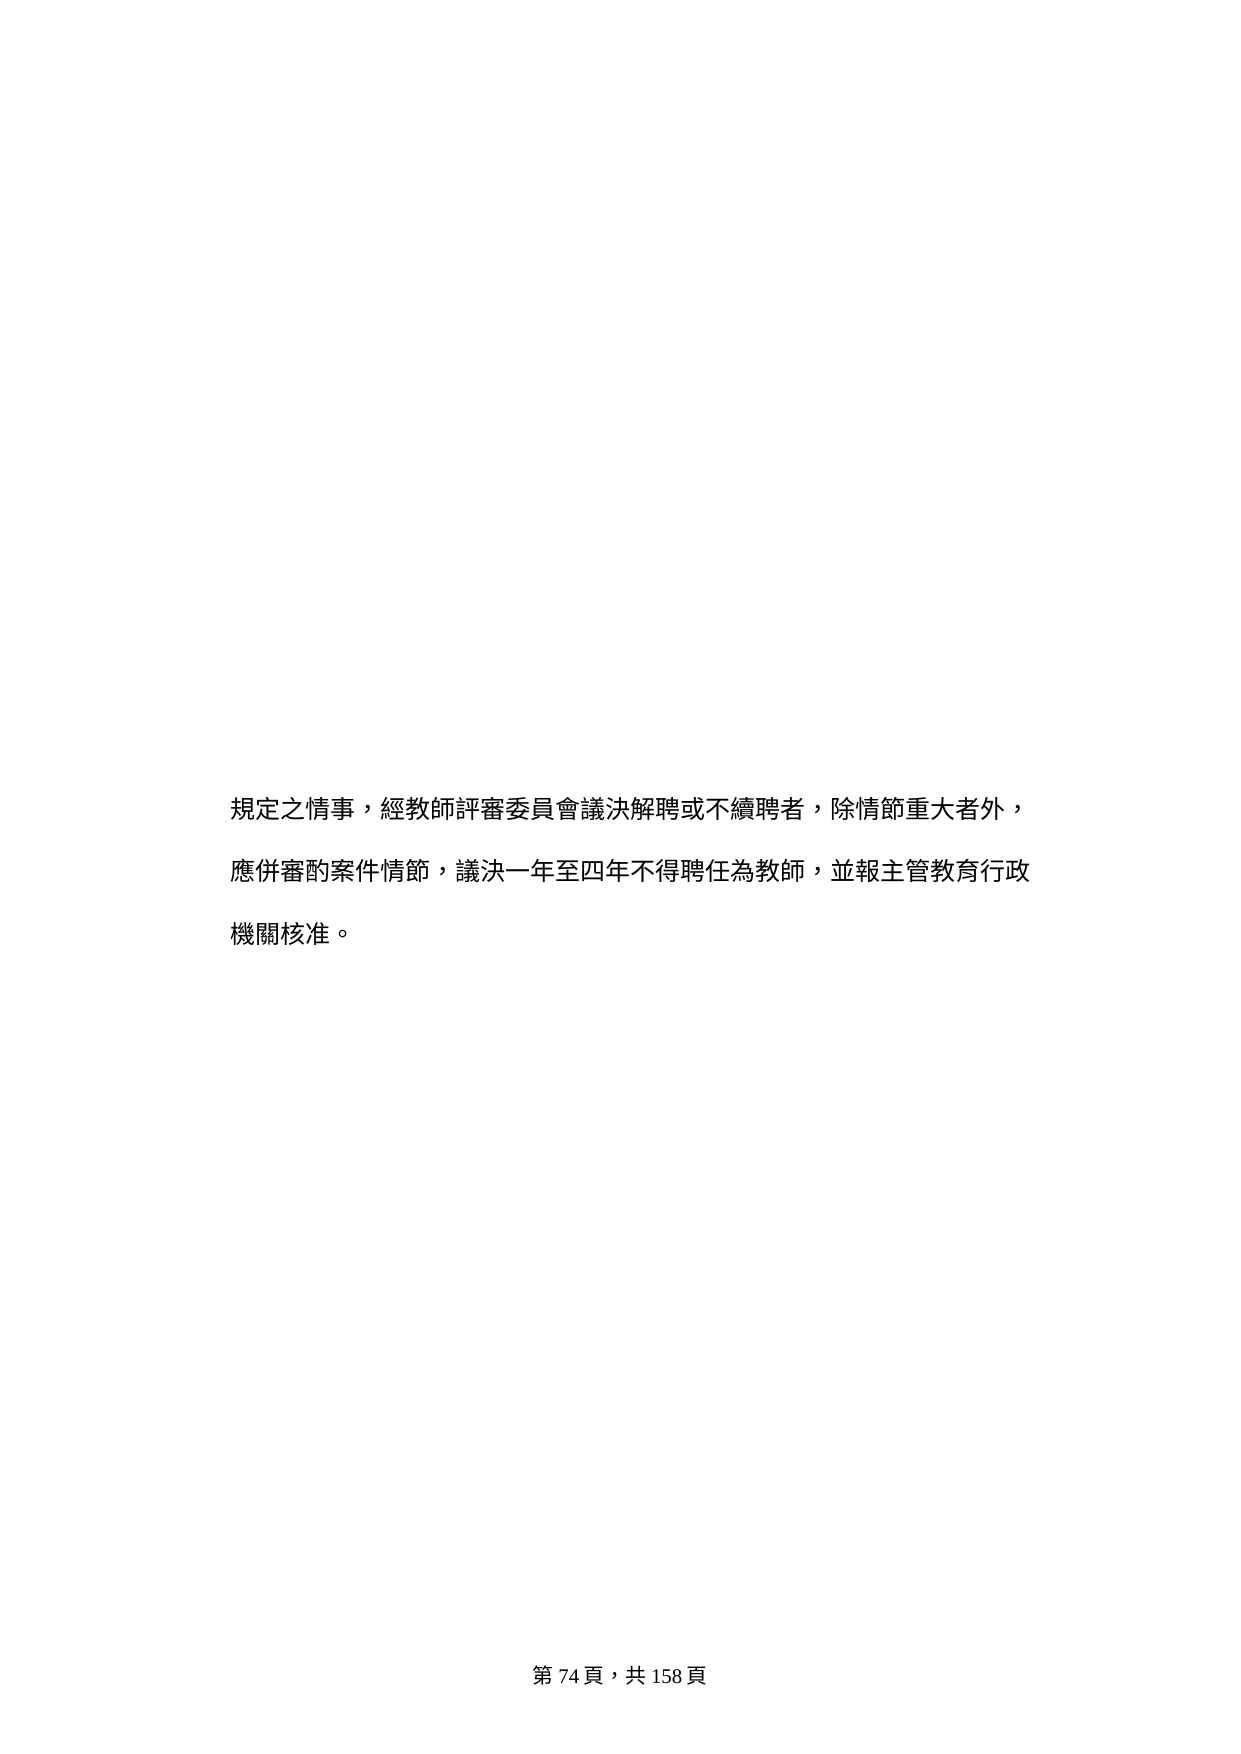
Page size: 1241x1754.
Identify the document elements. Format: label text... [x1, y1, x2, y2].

text 機關核准。 [118, 891, 1122, 953]
text 應併審酌案件情節，議決一年至四年不得聘任為教師，並報主管教育行政 [118, 828, 1122, 891]
text 規定之情事，經教師評審委員會議決解聘或不續聘者，除情節重大者外， [118, 766, 1122, 828]
